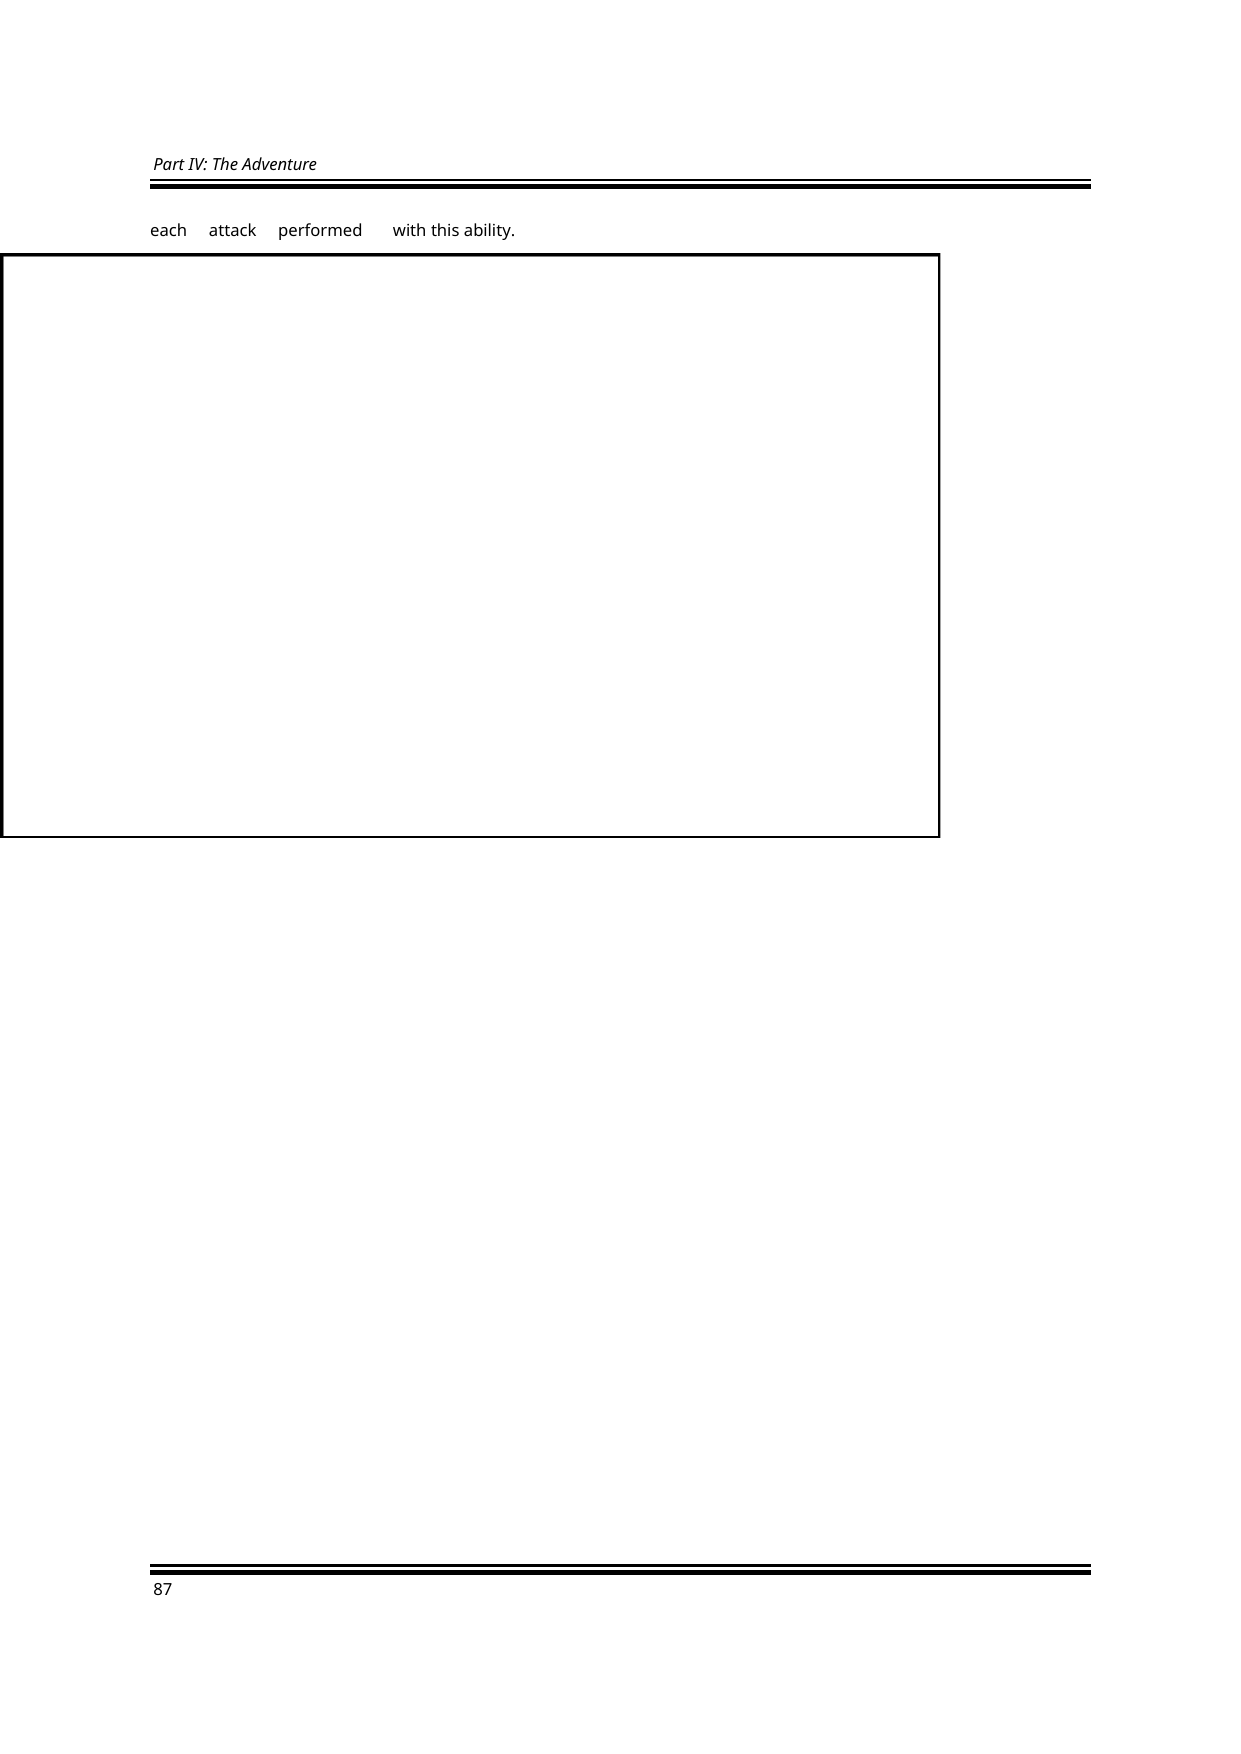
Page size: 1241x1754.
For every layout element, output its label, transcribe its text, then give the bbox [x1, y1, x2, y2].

text with this ability. [393, 219, 605, 241]
text each attack performed [150, 219, 363, 241]
picture [0, 253, 941, 838]
